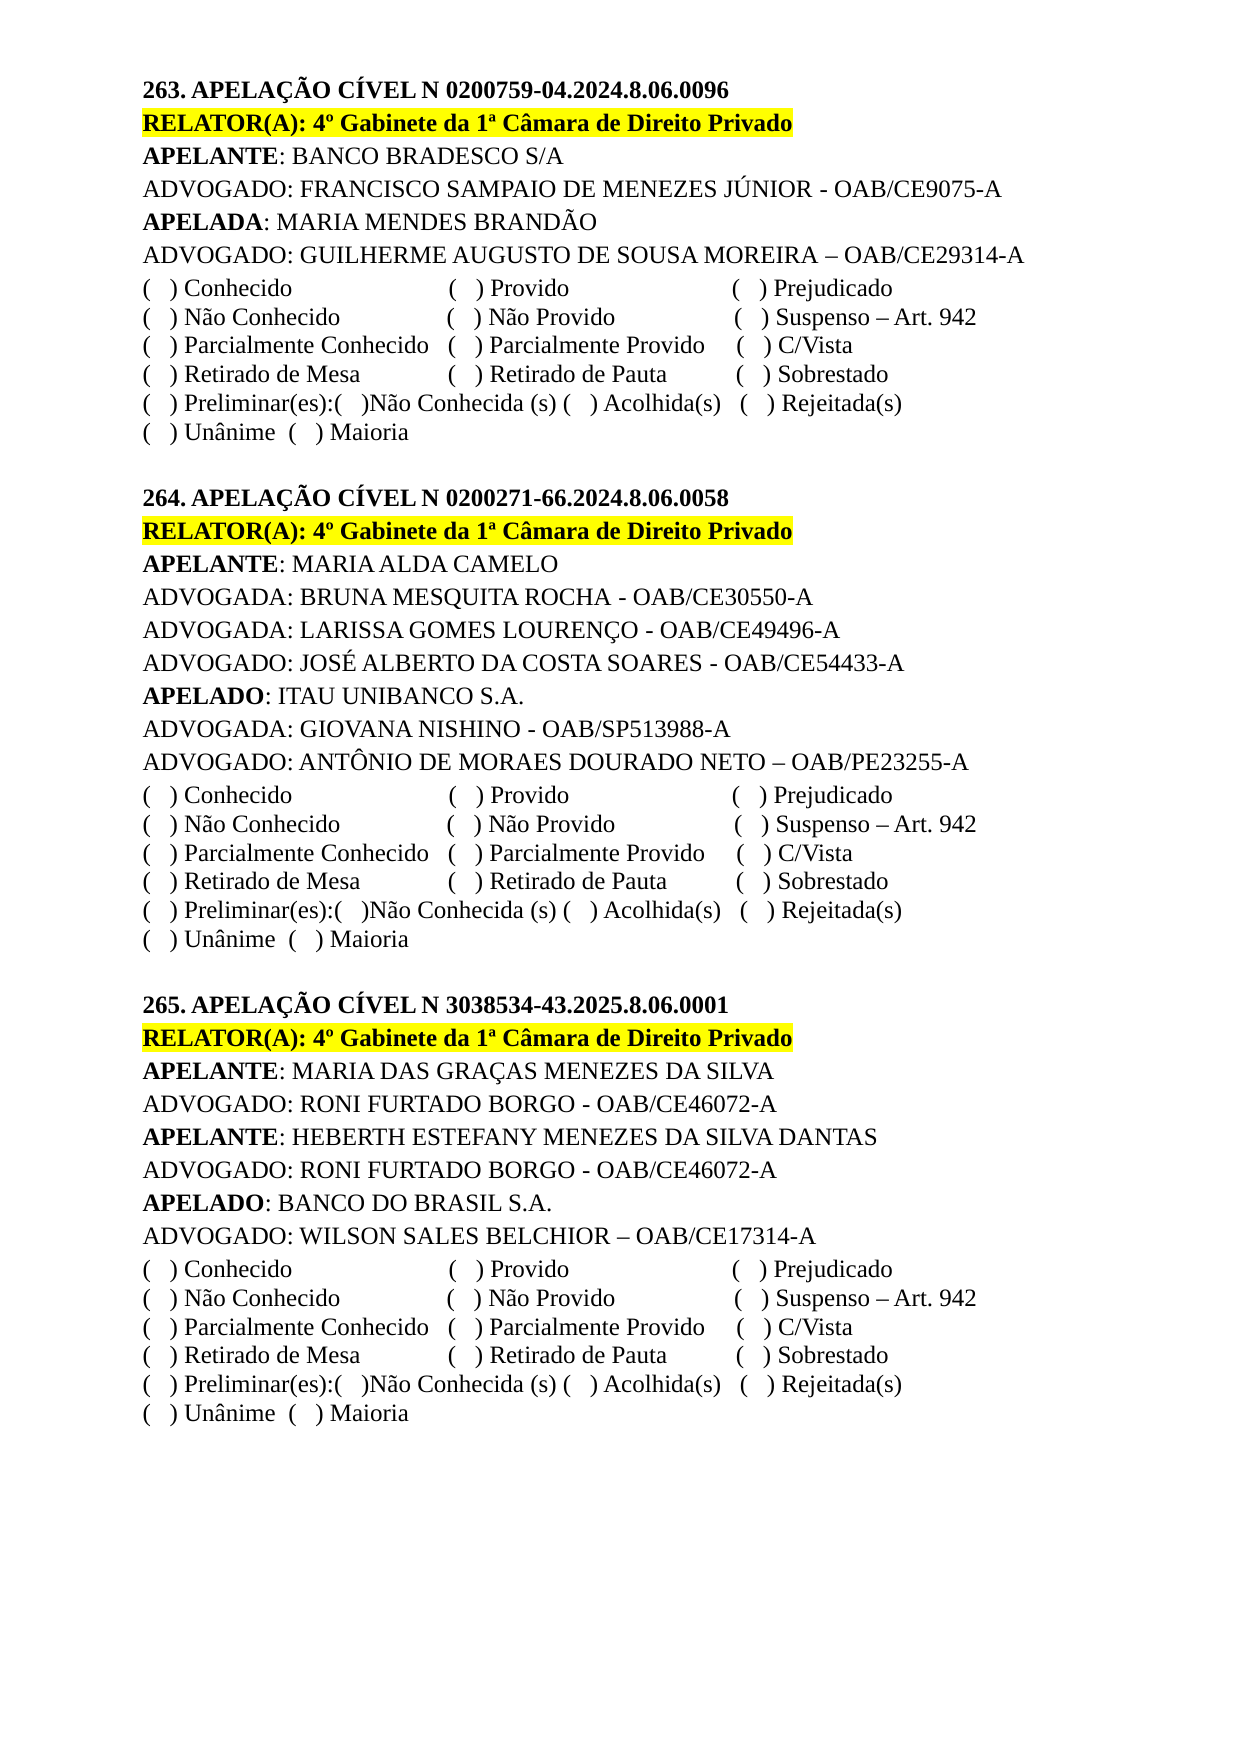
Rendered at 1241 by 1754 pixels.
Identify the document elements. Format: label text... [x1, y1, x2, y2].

text ( ) Retirado de Mesa ( ) Retirado de Pauta ( ) Sobrestado [142, 1340, 1158, 1369]
text ( ) Não Conhecido ( ) Não Provido ( ) Suspenso – Art. 942 [142, 302, 1158, 331]
text ( ) Unânime ( ) Maioria 264. APELAÇÃO CÍVEL N 0200271-66.2024.8.06.0058 RELATOR(A): 4º Gabinete da 1ª Câmara de Direito Privado APELANTE: MARIA ALDA CAMELO ADVOGADA: BRUNA MESQUITA ROCHA - OAB/CE30550-A ADVOGADA: LARISSA GOMES LOURENÇO - OAB/CE49496-A ADVOGADO: JOSÉ ALBERTO DA COSTA SOARES - OAB/CE54433-A APELADO: ITAU UNIBANCO S.A. ADVOGADA: GIOVANA NISHINO - OAB/SP513988-A ADVOGADO: ANTÔNIO DE MORAES DOURADO NETO – OAB/PE23255-A [142, 417, 1141, 776]
text ( ) Conhecido ( ) Provido ( ) Prejudicado [142, 273, 1141, 302]
text ( ) Unânime ( ) Maioria 265. APELAÇÃO CÍVEL N 3038534-43.2025.8.06.0001 RELATOR(A): 4º Gabinete da 1ª Câmara de Direito Privado APELANTE: MARIA DAS GRAÇAS MENEZES DA SILVA ADVOGADO: RONI FURTADO BORGO - OAB/CE46072-A APELANTE: HEBERTH ESTEFANY MENEZES DA SILVA DANTAS ADVOGADO: RONI FURTADO BORGO - OAB/CE46072-A APELADO: BANCO DO BRASIL S.A. ADVOGADO: WILSON SALES BELCHIOR – OAB/CE17314-A [142, 924, 1141, 1250]
text ( ) Preliminar(es):( )Não Conhecida (s) ( ) Acolhida(s) ( ) Rejeitada(s) [142, 895, 1158, 924]
text ( ) Parcialmente Conhecido ( ) Parcialmente Provido ( ) C/Vista [142, 1312, 1158, 1340]
text ( ) Não Conhecido ( ) Não Provido ( ) Suspenso – Art. 942 [142, 1283, 1158, 1312]
text ( ) Preliminar(es):( )Não Conhecida (s) ( ) Acolhida(s) ( ) Rejeitada(s) [142, 388, 1158, 417]
text ( ) Conhecido ( ) Provido ( ) Prejudicado [142, 1254, 1141, 1283]
text 263. APELAÇÃO CÍVEL N 0200759-04.2024.8.06.0096 RELATOR(A): 4º Gabinete da 1ª Câmara de Direito Privado APELANTE: BANCO BRADESCO S/A ADVOGADO: FRANCISCO SAMPAIO DE MENEZES JÚNIOR - OAB/CE9075-A APELADA: MARIA MENDES BRANDÃO ADVOGADO: GUILHERME AUGUSTO DE SOUSA MOREIRA – OAB/CE29314-A [142, 75, 1141, 269]
text ( ) Parcialmente Conhecido ( ) Parcialmente Provido ( ) C/Vista [142, 331, 1158, 359]
text ( ) Não Conhecido ( ) Não Provido ( ) Suspenso – Art. 942 [142, 809, 1158, 838]
text ( ) Retirado de Mesa ( ) Retirado de Pauta ( ) Sobrestado [142, 866, 1158, 895]
text ( ) Unânime ( ) Maioria [142, 1398, 1141, 1493]
text ( ) Conhecido ( ) Provido ( ) Prejudicado [142, 780, 1141, 809]
text ( ) Retirado de Mesa ( ) Retirado de Pauta ( ) Sobrestado [142, 359, 1158, 388]
text ( ) Parcialmente Conhecido ( ) Parcialmente Provido ( ) C/Vista [142, 838, 1158, 866]
text ( ) Preliminar(es):( )Não Conhecida (s) ( ) Acolhida(s) ( ) Rejeitada(s) [142, 1369, 1158, 1398]
